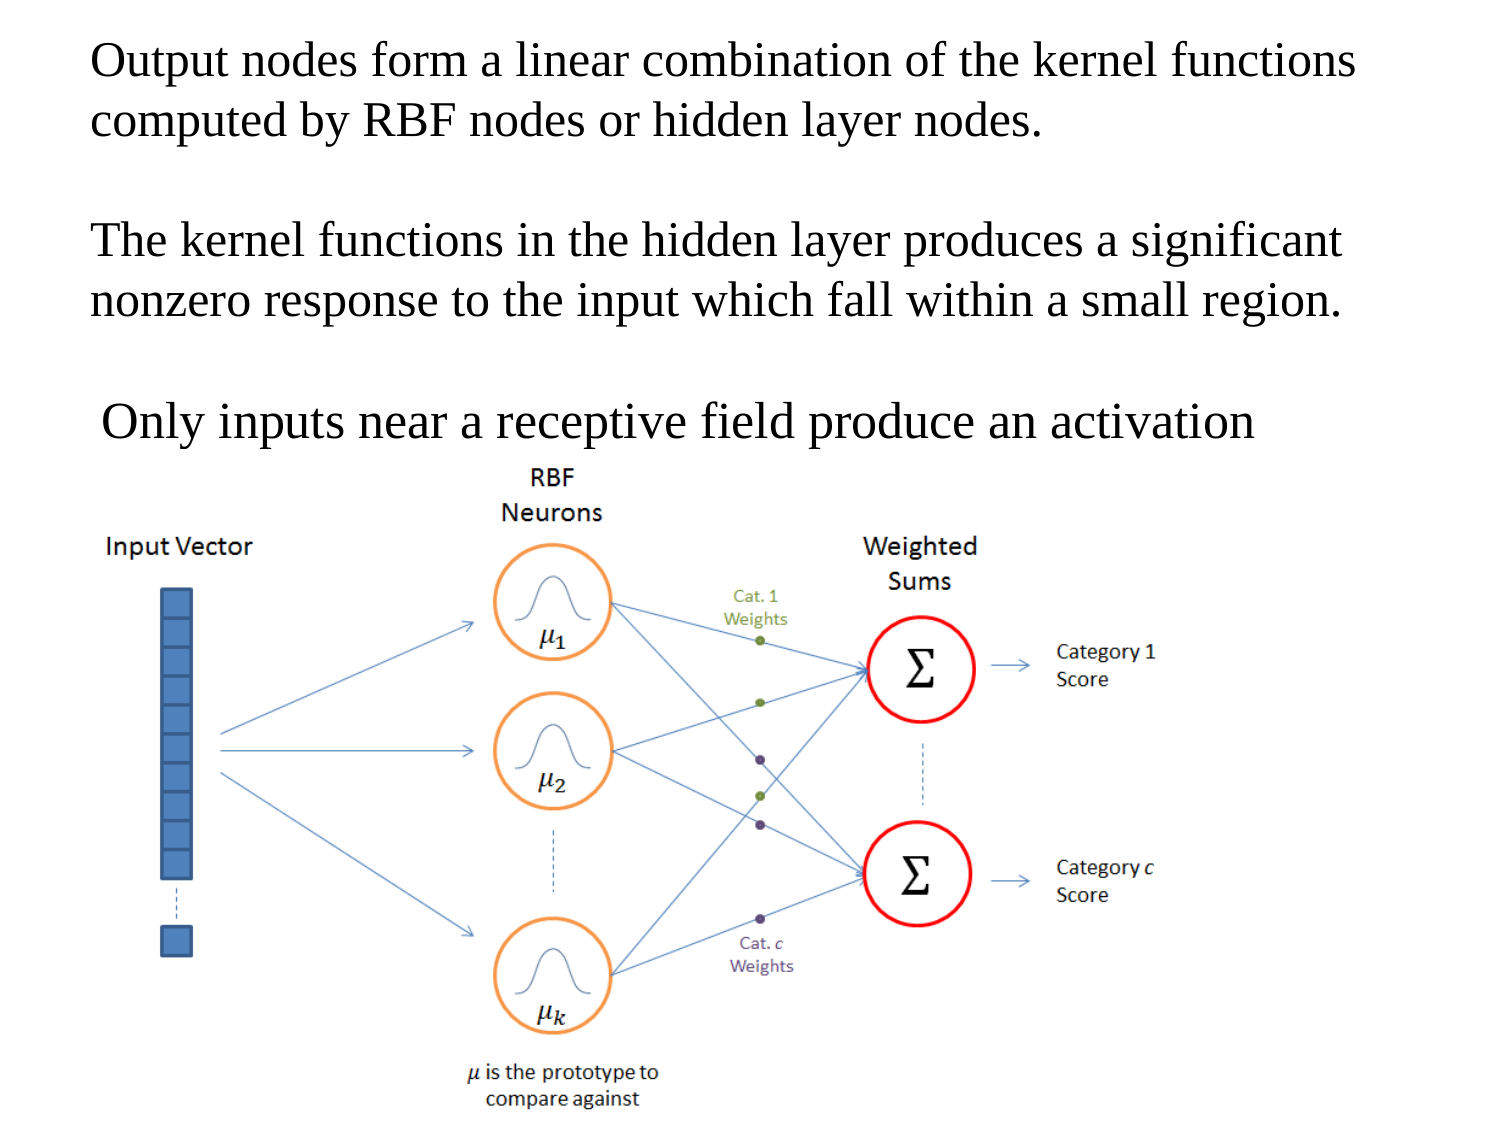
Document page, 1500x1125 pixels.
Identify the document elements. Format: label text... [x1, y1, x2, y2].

title Output nodes form a linear combination of the kernel functions computed by RBF nodes or hidden layer nodes. The kernel functions in the hidden layer produces a significant nonzero response to the input which fall within a small region. Only inputs near a receptive field produce an activation [75, 24, 1426, 450]
picture [87, 449, 1176, 1125]
